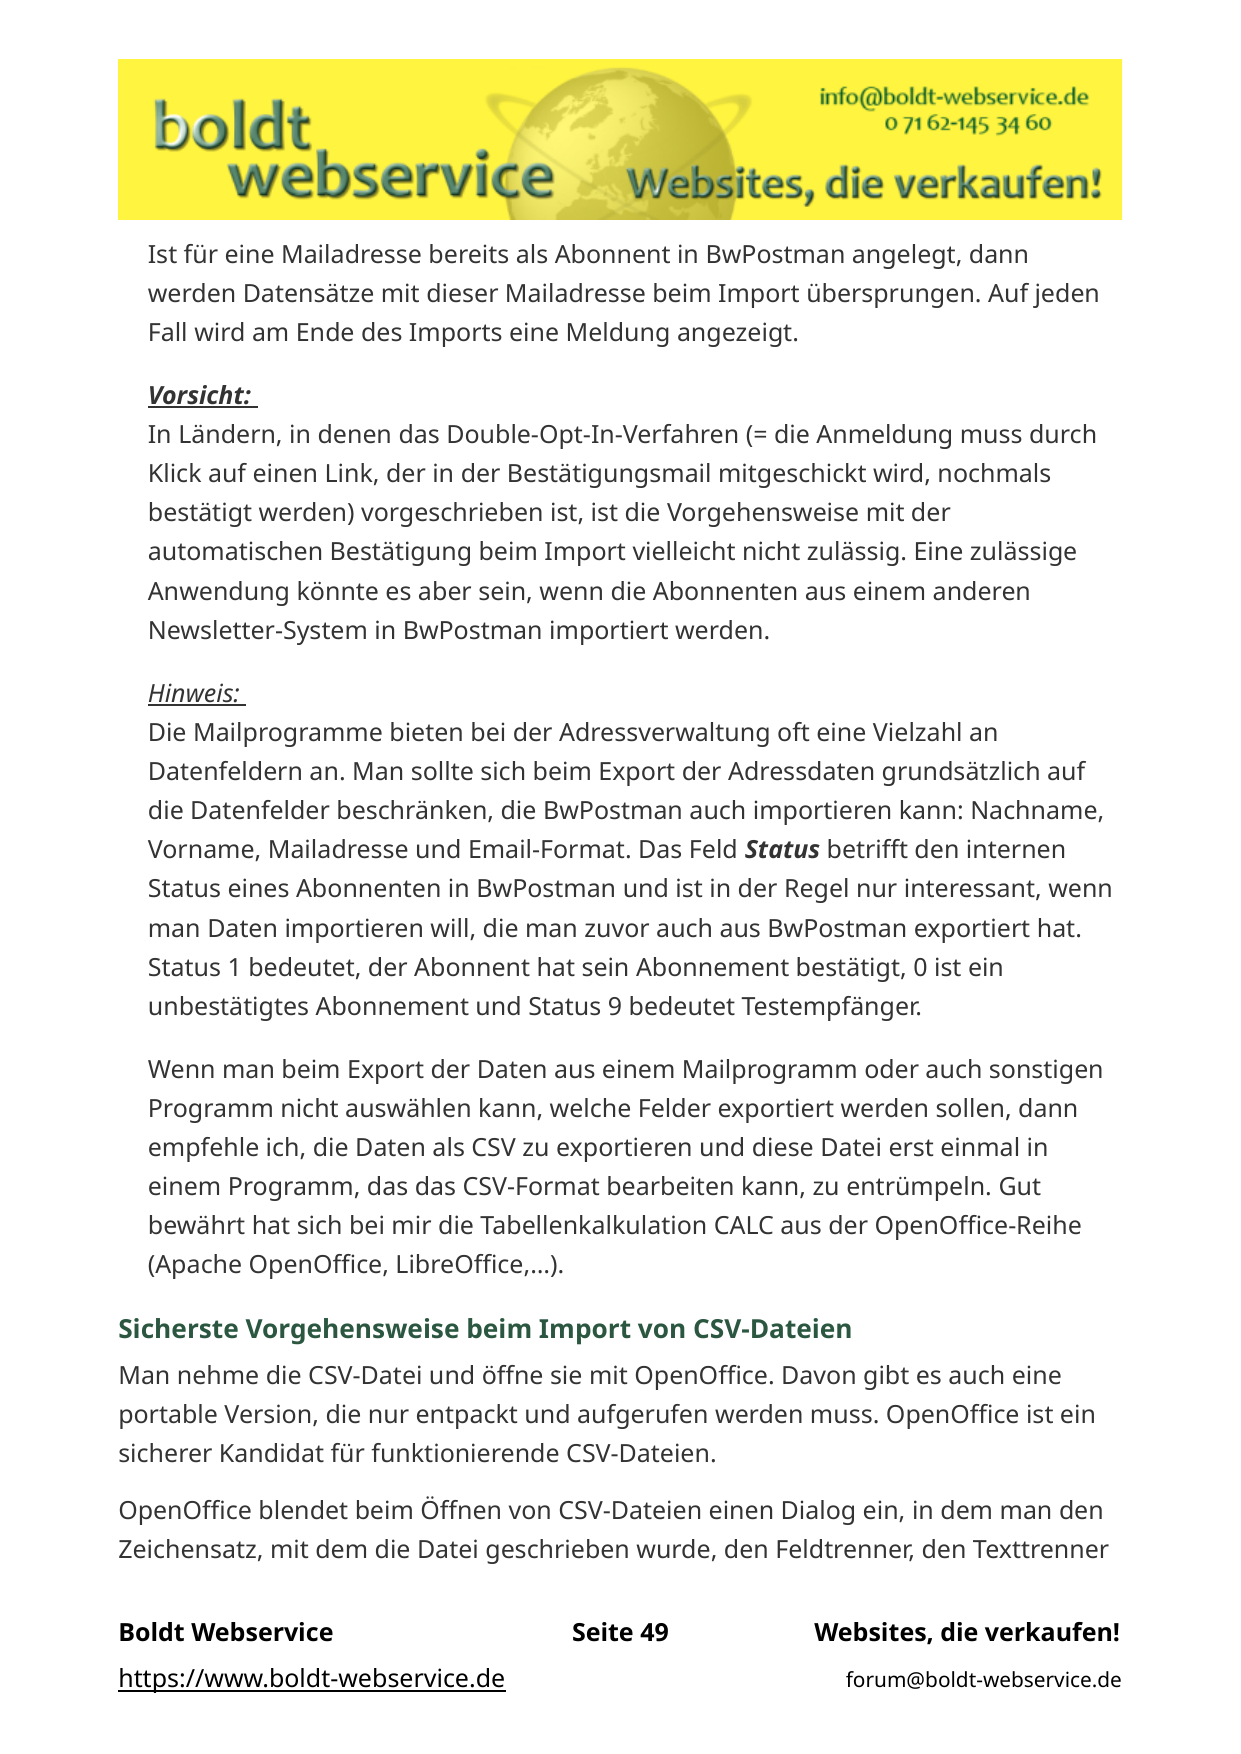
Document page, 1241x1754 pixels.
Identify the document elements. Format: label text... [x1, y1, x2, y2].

text Man nehme die CSV-Datei und öffne sie mit OpenOffice. Davon gibt es auch eine portable Version, die nur entpackt und aufgerufen werden muss. OpenOffice ist ein sicherer Kandidat für funktionierende CSV-Dateien. [118, 1357, 1122, 1470]
text Vorsicht: In Ländern, in denen das Double-Opt-In-Verfahren (= die Anmeldung muss durch Klick auf einen Link, der in der Bestätigungsmail mitgeschickt wird, nochmals bestätigt werden) vorgeschrieben ist, ist die Vorgehensweise mit der automatischen Bestätigung beim Import vielleicht nicht zulässig. Eine zulässige Anwendung könnte es aber sein, wenn die Abonnenten aus einem anderen Newsletter-System in BwPostman importiert werden. [148, 377, 1122, 646]
text Ist für eine Mailadresse bereits als Abonnent in BwPostman angelegt, dann werden Datensätze mit dieser Mailadresse beim Import übersprungen. Auf jeden Fall wird am Ende des Imports eine Meldung angezeigt. [148, 236, 1122, 349]
text Wenn man beim Export der Daten aus einem Mailprogramm oder auch sonstigen Programm nicht auswählen kann, welche Felder exportiert werden sollen, dann empfehle ich, die Daten als CSV zu exportieren und diese Datei erst einmal in einem Programm, das das CSV-Format bearbeiten kann, zu entrümpeln. Gut bewährt hat sich bei mir die Tabellenkalkulation CALC aus der OpenOffice-Reihe (Apache OpenOffice, LibreOffice,…). [148, 1051, 1122, 1281]
text OpenOffice blendet beim Öffnen von CSV-Dateien einen Dialog ein, in dem man den Zeichensatz, mit dem die Datei geschrieben wurde, den Feldtrenner, den Texttrenner [118, 1493, 1122, 1566]
picture [118, 59, 1123, 220]
text Hinweis: Die Mailprogramme bieten bei der Adressverwaltung oft eine Vielzahl an Datenfeldern an. Man sollte sich beim Export der Adressdaten grundsätzlich auf die Datenfelder beschränken, die BwPostman auch importieren kann: Nachname, Vorname, Mailadresse und Email-Format. Das Feld Status betrifft den internen Status eines Abonnenten in BwPostman und ist in der Regel nur interessant, wenn man Daten importieren will, die man zuvor auch aus BwPostman exportiert hat. Status 1 bedeutet, der Abonnent hat sein Abonnement bestätigt, 0 ist ein unbestätigtes Abonnement und Status 9 bedeutet Testempfänger. [148, 675, 1122, 1023]
subtitle Sicherste Vorgehensweise beim Import von CSV-Dateien [118, 1310, 1122, 1346]
